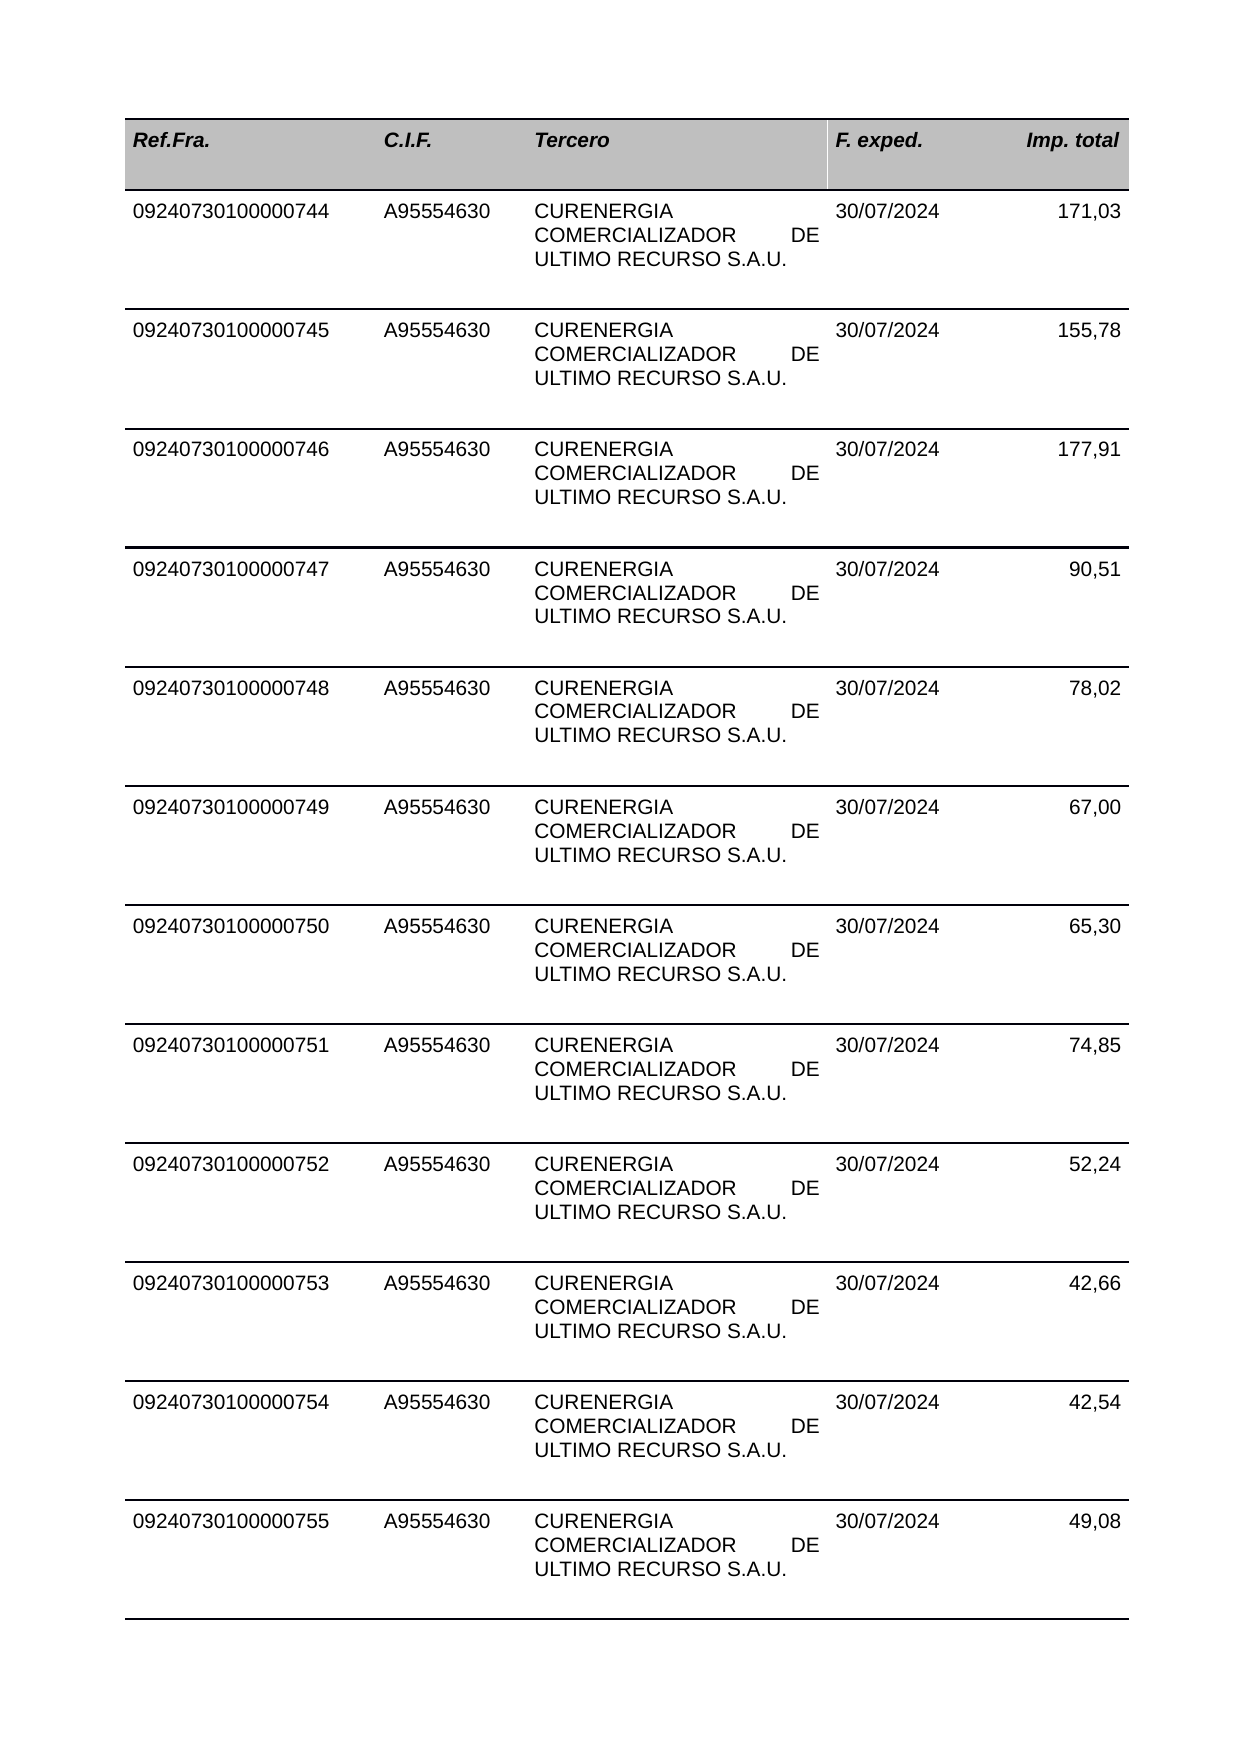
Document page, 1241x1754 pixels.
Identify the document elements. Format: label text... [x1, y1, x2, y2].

table_cell CURENERGIA COMERCIALIZADOR DE ULTIMO RECURSO S.A.U. [526, 1263, 827, 1380]
table_cell A95554630 [376, 1501, 526, 1618]
table_cell 30/07/2024 [828, 1025, 988, 1142]
table_cell 30/07/2024 [828, 668, 988, 784]
table_cell 78,02 [988, 668, 1129, 784]
table_cell A95554630 [376, 191, 526, 308]
table_cell 74,85 [988, 1025, 1129, 1142]
table_cell A95554630 [376, 310, 526, 427]
table_cell 30/07/2024 [828, 1263, 988, 1380]
table_cell 30/07/2024 [828, 1144, 988, 1261]
table_cell CURENERGIA COMERCIALIZADOR DE ULTIMO RECURSO S.A.U. [526, 1025, 827, 1142]
table_cell 09240730100000749 [125, 787, 376, 904]
table_cell 09240730100000753 [125, 1263, 376, 1380]
table_cell 30/07/2024 [828, 787, 988, 904]
table_cell CURENERGIA COMERCIALIZADOR DE ULTIMO RECURSO S.A.U. [526, 191, 827, 308]
table_cell CURENERGIA COMERCIALIZADOR DE ULTIMO RECURSO S.A.U. [526, 1501, 827, 1618]
table_cell CURENERGIA COMERCIALIZADOR DE ULTIMO RECURSO S.A.U. [526, 549, 827, 666]
table_cell CURENERGIA COMERCIALIZADOR DE ULTIMO RECURSO S.A.U. [526, 1144, 827, 1261]
table_cell A95554630 [376, 906, 526, 1023]
table_cell CURENERGIA COMERCIALIZADOR DE ULTIMO RECURSO S.A.U. [526, 310, 827, 427]
table_cell 30/07/2024 [828, 191, 988, 308]
table_cell 42,66 [988, 1263, 1129, 1380]
table_cell CURENERGIA COMERCIALIZADOR DE ULTIMO RECURSO S.A.U. [526, 1382, 827, 1499]
table_cell A95554630 [376, 787, 526, 904]
table_cell 09240730100000744 [125, 191, 376, 308]
table_cell CURENERGIA COMERCIALIZADOR DE ULTIMO RECURSO S.A.U. [526, 787, 827, 904]
table_cell 52,24 [988, 1144, 1129, 1261]
table_cell 177,91 [988, 430, 1129, 546]
table_cell 30/07/2024 [828, 430, 988, 546]
table_cell 30/07/2024 [828, 1382, 988, 1499]
table_cell A95554630 [376, 1144, 526, 1261]
table_cell A95554630 [376, 668, 526, 784]
table_cell 09240730100000750 [125, 906, 376, 1023]
table_cell 155,78 [988, 310, 1129, 427]
table_cell A95554630 [376, 549, 526, 666]
table_cell 09240730100000748 [125, 668, 376, 784]
table_cell 49,08 [988, 1501, 1129, 1618]
table_cell 09240730100000755 [125, 1501, 376, 1618]
table_cell 30/07/2024 [828, 906, 988, 1023]
table_cell 09240730100000752 [125, 1144, 376, 1261]
table_cell 90,51 [988, 549, 1129, 666]
table_header Imp. total [988, 120, 1129, 189]
table_cell CURENERGIA COMERCIALIZADOR DE ULTIMO RECURSO S.A.U. [526, 906, 827, 1023]
table_cell 09240730100000747 [125, 549, 376, 666]
table_cell CURENERGIA COMERCIALIZADOR DE ULTIMO RECURSO S.A.U. [526, 430, 827, 546]
table_cell A95554630 [376, 1263, 526, 1380]
table_cell 09240730100000754 [125, 1382, 376, 1499]
table_cell A95554630 [376, 1025, 526, 1142]
table_cell 30/07/2024 [828, 549, 988, 666]
table_cell 65,30 [988, 906, 1129, 1023]
table_cell 42,54 [988, 1382, 1129, 1499]
table_cell 30/07/2024 [828, 1501, 988, 1618]
table_cell 30/07/2024 [828, 310, 988, 427]
table_header F. exped. [828, 120, 988, 189]
table_cell 09240730100000745 [125, 310, 376, 427]
table_cell 67,00 [988, 787, 1129, 904]
table_cell 09240730100000746 [125, 430, 376, 546]
table_header Ref.Fra. [125, 120, 376, 189]
table_cell A95554630 [376, 430, 526, 546]
table_header Tercero [526, 120, 827, 189]
table_header C.I.F. [376, 120, 526, 189]
table_cell 171,03 [988, 191, 1129, 308]
table_cell CURENERGIA COMERCIALIZADOR DE ULTIMO RECURSO S.A.U. [526, 668, 827, 784]
table_cell A95554630 [376, 1382, 526, 1499]
table_cell 09240730100000751 [125, 1025, 376, 1142]
